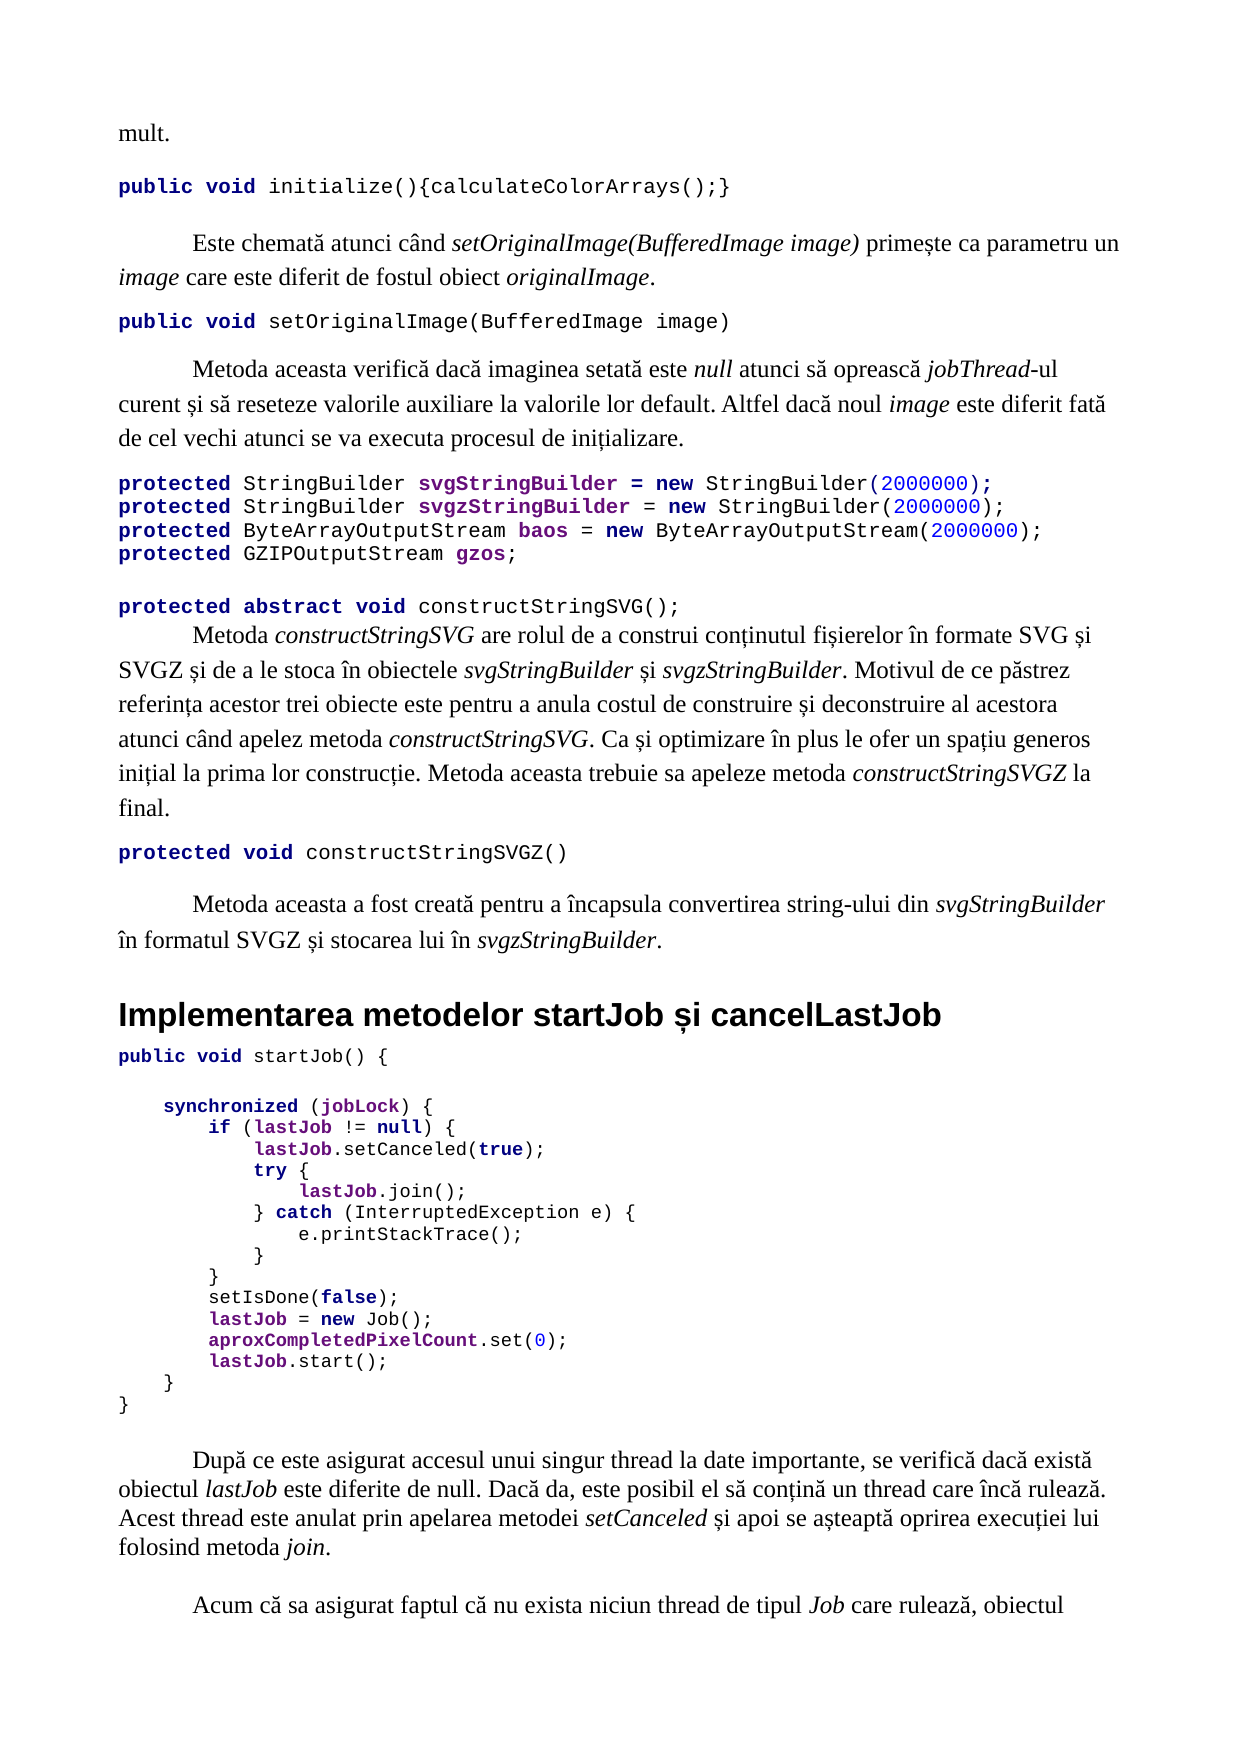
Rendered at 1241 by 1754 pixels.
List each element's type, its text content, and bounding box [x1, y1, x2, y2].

text lastJob.start(); [118, 1352, 1122, 1373]
text lastJob.setCanceled(true); [118, 1139, 1122, 1161]
text Metoda aceasta verifică dacă imaginea setată este null atunci să oprească jobThread-ul curent și să reseteze valorile auxiliare la valorile lor default. Altfel dacă noul image este diferit fată de cel vechi atunci se va executa procesul de inițializare. [118, 354, 1122, 452]
text aproxCompletedPixelCount.set(0); [118, 1331, 1122, 1352]
text lastJob = new Job(); [118, 1309, 1122, 1331]
text public void setOriginalImage(BufferedImage image) [118, 312, 1122, 335]
text } [118, 1267, 1122, 1288]
text protected void constructStringSVGZ() [118, 842, 1122, 865]
text mult. [118, 118, 1122, 147]
text Metoda constructStringSVG are rolul de a construi conținutul fișierelor în formate SVG și SVGZ și de a le stoca în obiectele svgStringBuilder și svgzStringBuilder. Motivul de ce păstrez referința acestor trei obiecte este pentru a anula costul de construire și deconstruire al acestora atunci când apelez metoda constructStringSVG. Ca și optimizare în plus le ofer un spațiu generos inițial la prima lor construcție. Metoda aceasta trebuie sa apeleze metoda constructStringSVGZ la final. [118, 620, 1122, 821]
text protected StringBuilder svgStringBuilder = new StringBuilder(2000000); [118, 472, 1122, 496]
text protected ByteArrayOutputStream baos = new ByteArrayOutputStream(2000000); [118, 520, 1122, 543]
text try { [118, 1161, 1122, 1182]
text protected abstract void constructStringSVG(); [118, 597, 1122, 620]
text setIsDone(false); [118, 1288, 1122, 1309]
text } [118, 1373, 1122, 1394]
text e.printStackTrace(); [118, 1224, 1122, 1246]
text Este chemată atunci când setOriginalImage(BufferedImage image) primește ca parametru un image care este diferit de fostul obiect originalImage. [118, 228, 1122, 291]
text } [118, 1394, 1122, 1416]
text synchronized (jobLock) { [118, 1097, 1122, 1118]
text Metoda aceasta a fost creată pentru a încapsula convertirea string-ului din svgStringBuilder în formatul SVGZ și stocarea lui în svgzStringBuilder. [118, 889, 1122, 954]
text Acum că sa asigurat faptul că nu exista niciun thread de tipul Job care rulează, obiectul [118, 1590, 1122, 1618]
text public void initialize(){calculateColorArrays();} [118, 176, 1122, 199]
text lastJob.join(); [118, 1182, 1122, 1203]
text protected StringBuilder svgzStringBuilder = new StringBuilder(2000000); [118, 496, 1122, 520]
text După ce este asigurat accesul unui singur thread la date importante, se verifică dacă există obiectul lastJob este diferite de null. Dacă da, este posibil el să conțină un thread care încă rulează. Acest thread este anulat prin apelarea metodei setCanceled și apoi se așteaptă oprirea execuției lui folosind metoda join. [118, 1445, 1122, 1560]
subtitle Implementarea metodelor startJob și cancelLastJob [118, 995, 1122, 1034]
text } catch (InterruptedException e) { [118, 1203, 1122, 1224]
text protected GZIPOutputStream gzos; [118, 543, 1122, 567]
text } [118, 1246, 1122, 1267]
text if (lastJob != null) { [118, 1118, 1122, 1139]
text public void startJob() { [118, 1046, 1122, 1068]
